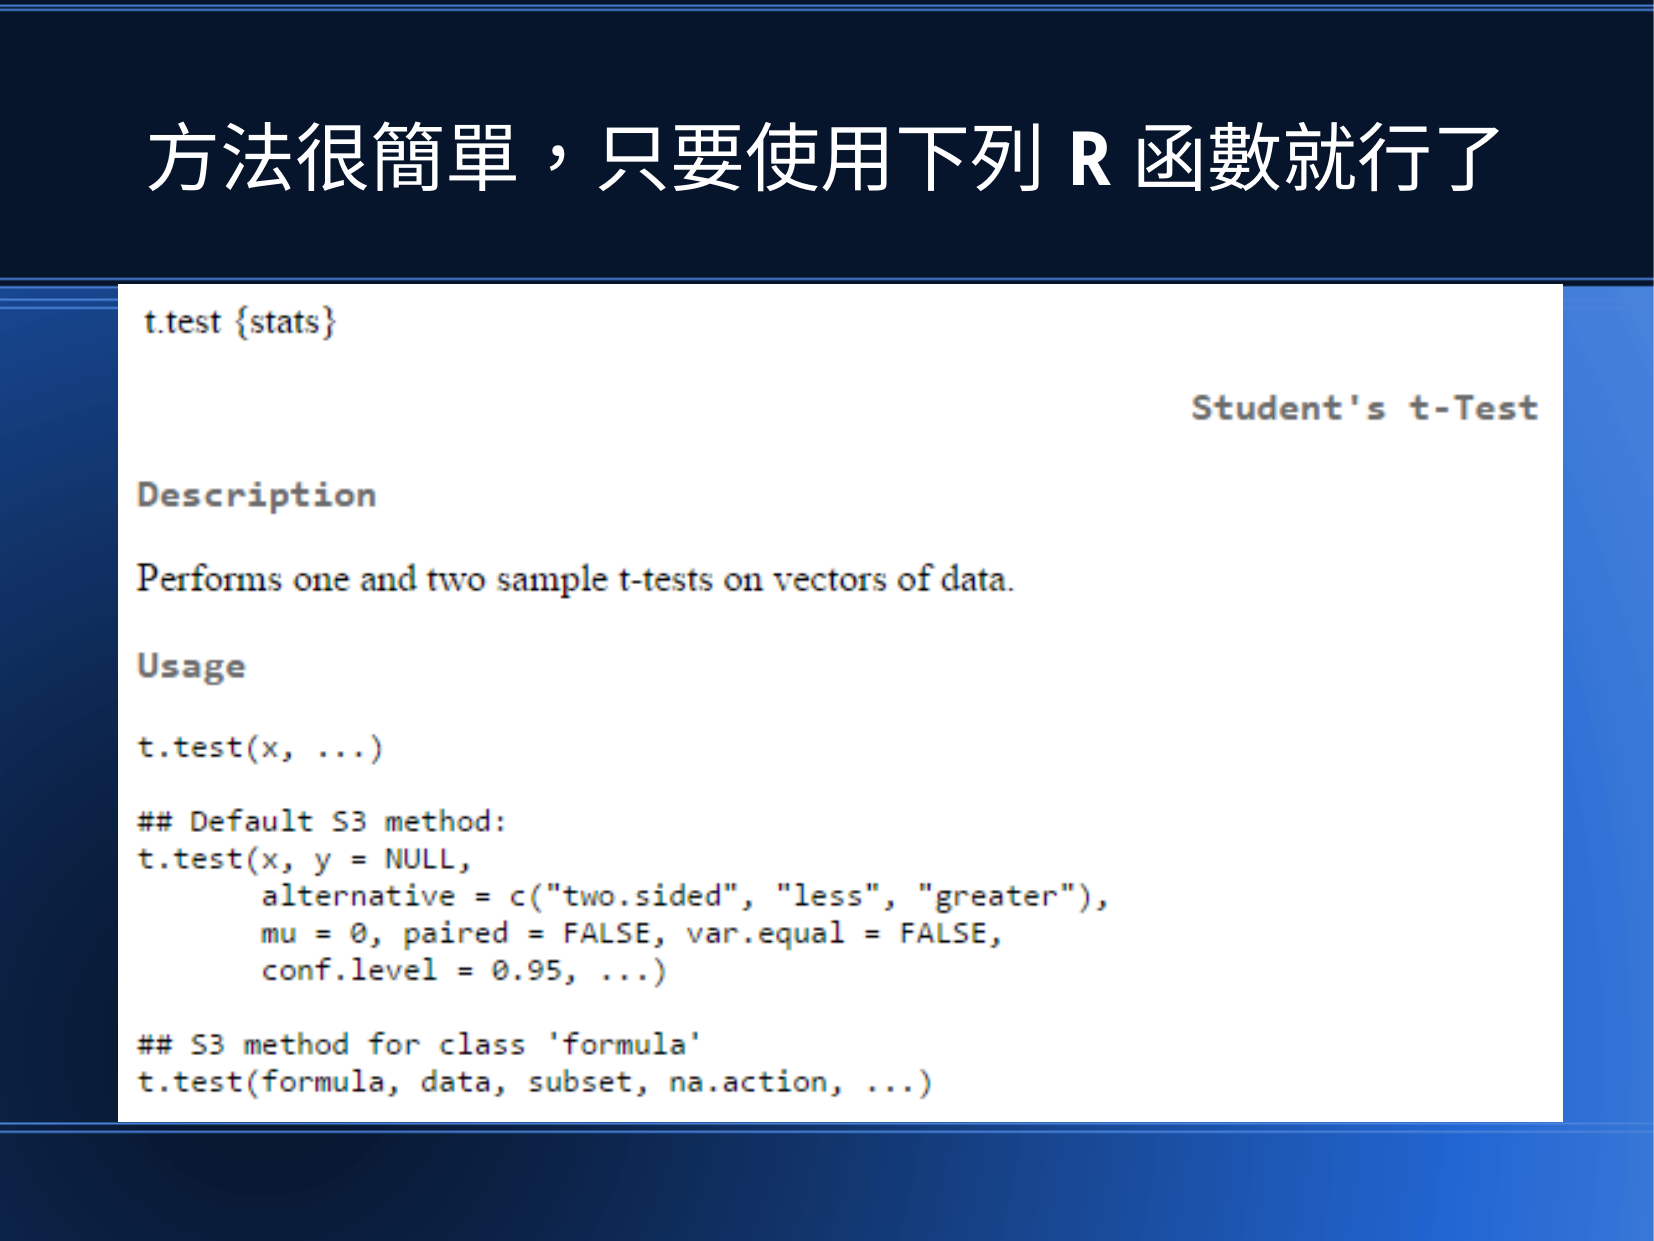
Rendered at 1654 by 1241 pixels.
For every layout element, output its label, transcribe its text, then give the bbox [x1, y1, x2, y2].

title 方法很簡單，只要使用下列R函數就行了 [82, 49, 1571, 257]
picture [0, 0, 1654, 1241]
